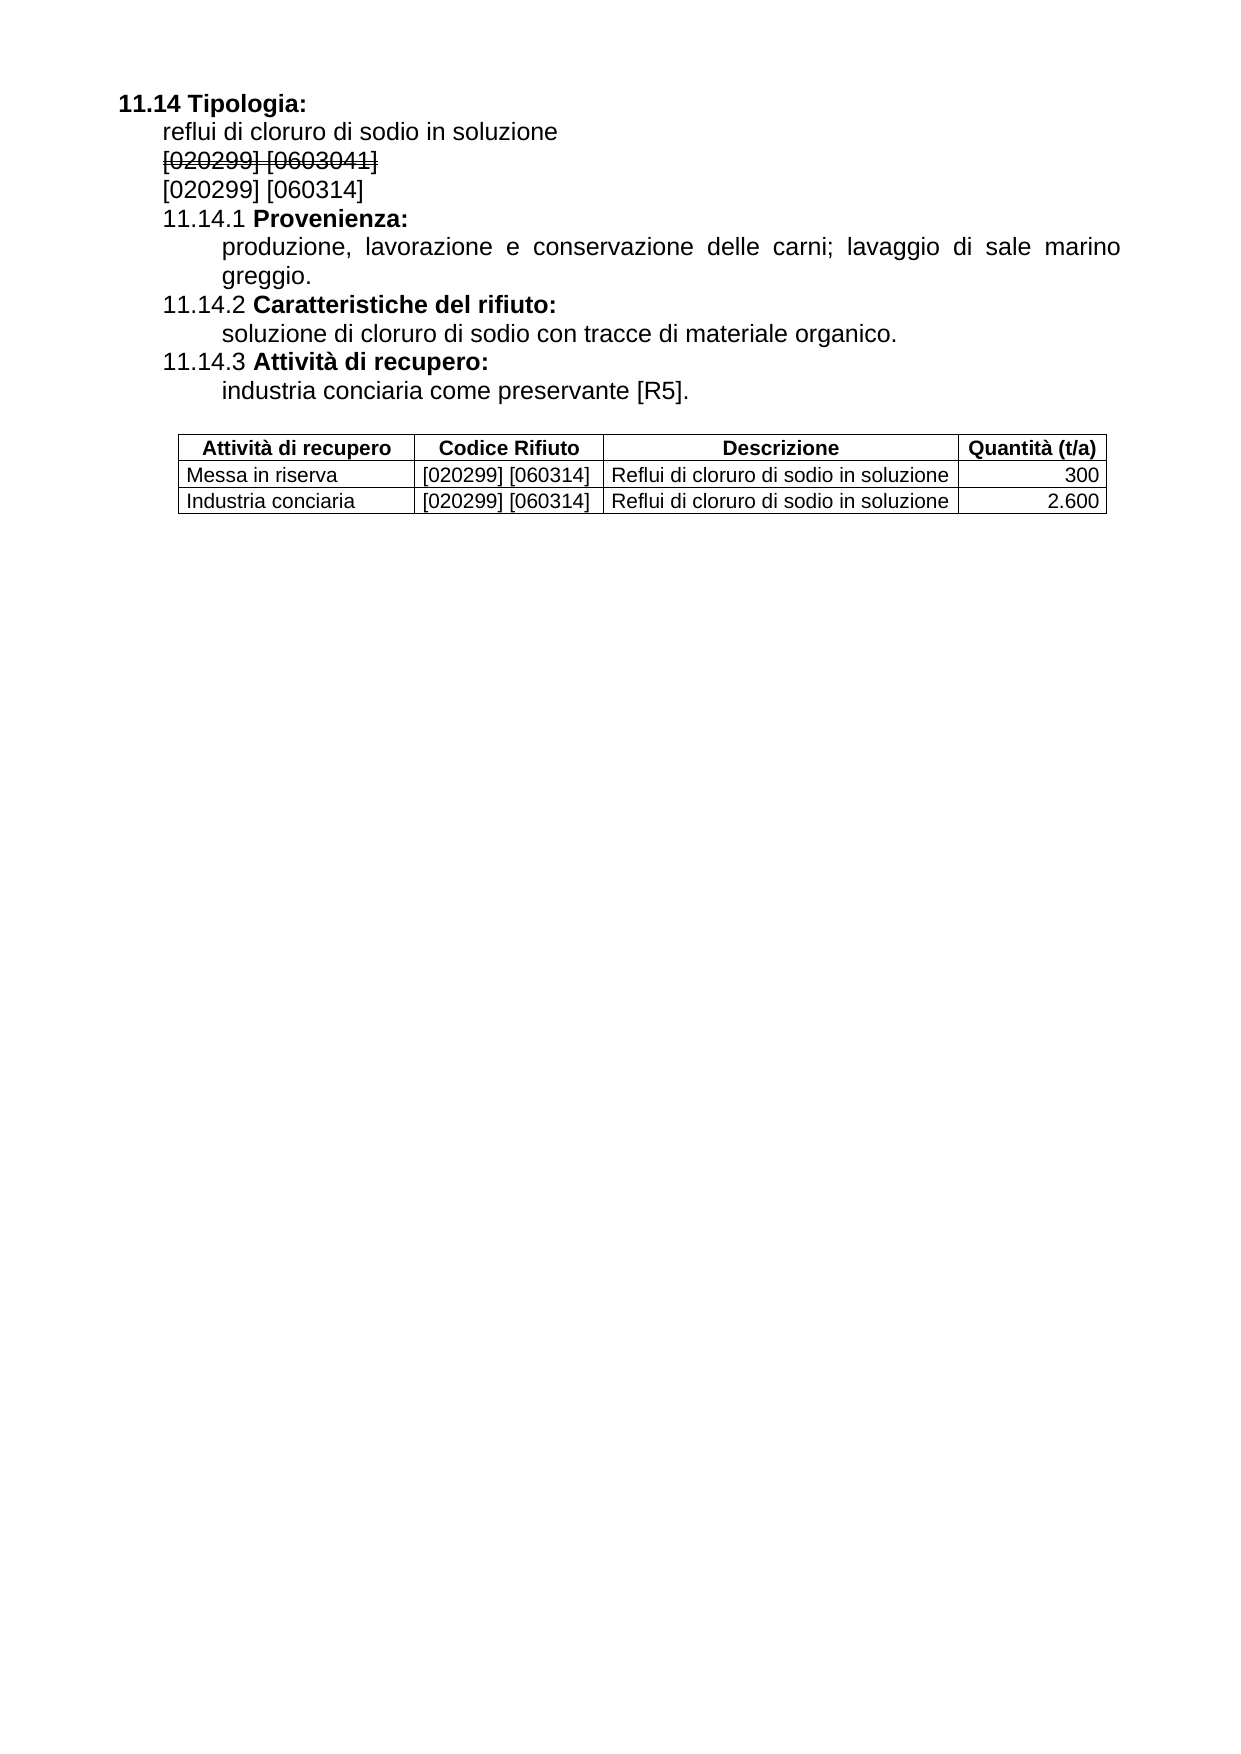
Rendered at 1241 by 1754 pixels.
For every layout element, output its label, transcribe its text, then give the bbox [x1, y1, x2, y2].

subtitle 11.14 Tipologia: [118, 89, 1122, 117]
text 11.14.1 Provenienza: [162, 204, 1122, 232]
table_cell Reflui di cloruro di sodio in soluzione [604, 461, 958, 487]
table_header Quantità (t/a) [959, 435, 1106, 460]
text industria conciaria come preservante [R5]. [222, 376, 1122, 405]
table_cell [020299] [060314] [415, 488, 603, 513]
table_header Codice Rifiuto [415, 435, 603, 460]
table_header Descrizione [604, 435, 958, 460]
table_cell Reflui di cloruro di sodio in soluzione [604, 488, 958, 513]
text [020299] [060314] [162, 175, 1122, 204]
table_cell Industria conciaria [179, 488, 414, 513]
text [020299] [0603041] [162, 146, 1122, 175]
table_cell 300 [959, 461, 1106, 487]
table_cell 2.600 [959, 488, 1106, 513]
table_header Attività di recupero [179, 435, 414, 460]
text 11.14.2 Caratteristiche del rifiuto: [162, 290, 1122, 319]
table_cell Messa in riserva [179, 461, 414, 487]
text produzione, lavorazione e conservazione delle carni; lavaggio di sale marino greggio. [222, 232, 1122, 290]
text reflui di cloruro di sodio in soluzione [162, 117, 1122, 146]
text 11.14.3 Attività di recupero: [162, 347, 1122, 376]
text soluzione di cloruro di sodio con tracce di materiale organico. [222, 319, 1122, 347]
table_cell [020299] [060314] [415, 461, 603, 487]
